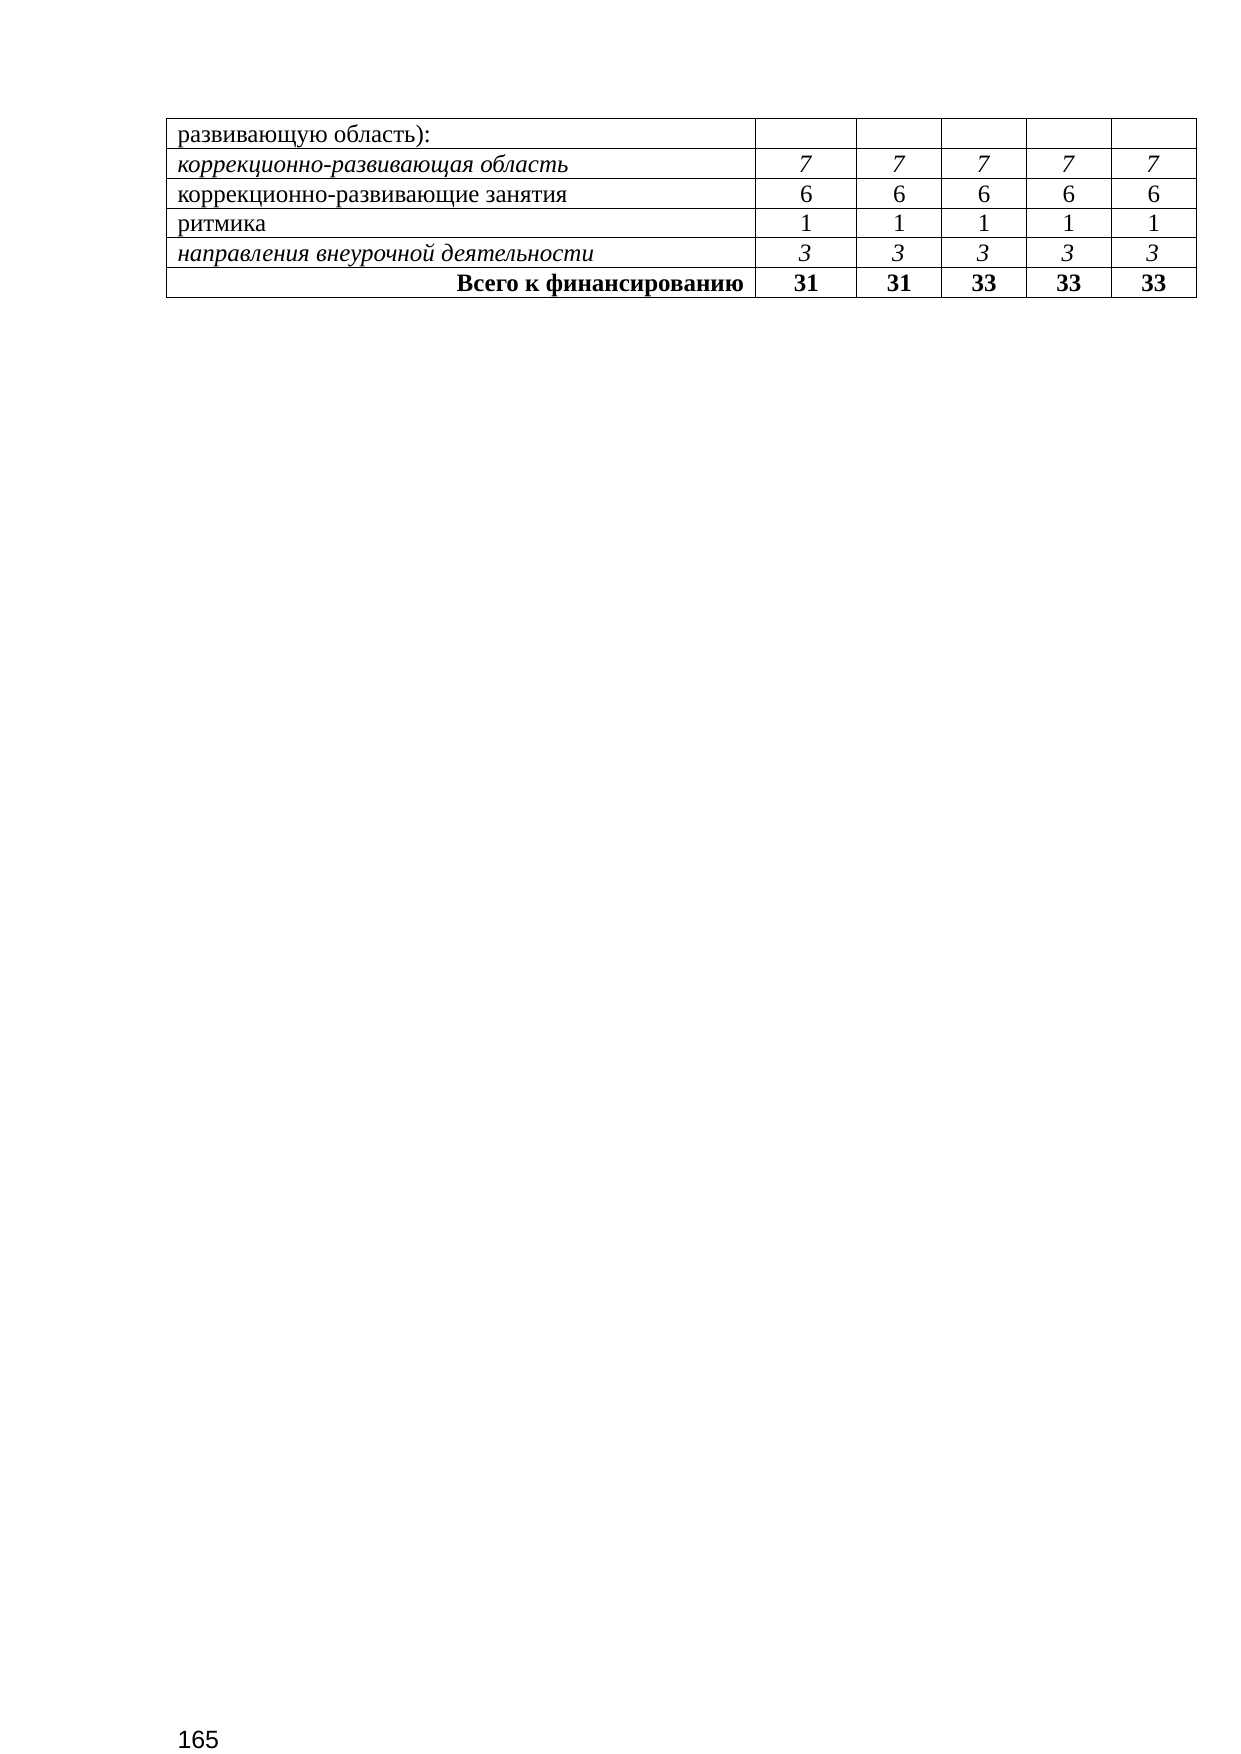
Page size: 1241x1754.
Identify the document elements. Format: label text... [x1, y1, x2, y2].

table_cell развивающую область): [167, 119, 755, 148]
table_cell Всего к финансированию [167, 268, 755, 297]
table_cell 3 [1027, 238, 1111, 267]
table_cell 3 [1112, 238, 1196, 267]
table_cell коррекционно-развивающие занятия [167, 179, 755, 207]
table_cell 33 [1027, 268, 1111, 297]
table_cell [942, 119, 1026, 148]
table_cell 33 [1112, 268, 1196, 297]
table_cell ритмика [167, 209, 755, 237]
table_cell 3 [942, 238, 1026, 267]
table_cell 31 [756, 268, 856, 297]
table_cell 1 [942, 209, 1026, 237]
table_cell 7 [756, 149, 856, 178]
table_cell коррекционно-развивающая область [167, 149, 755, 178]
table_cell 6 [942, 179, 1026, 207]
table_cell 3 [857, 238, 941, 267]
table_cell 3 [756, 238, 856, 267]
table_cell [1027, 119, 1111, 148]
table_cell 7 [942, 149, 1026, 178]
table_cell [857, 119, 941, 148]
table_cell 6 [1027, 179, 1111, 207]
table_cell 1 [1112, 209, 1196, 237]
table_cell 1 [1027, 209, 1111, 237]
table_cell 6 [1112, 179, 1196, 207]
table_cell 1 [756, 209, 856, 237]
table_cell [756, 119, 856, 148]
table_cell 33 [942, 268, 1026, 297]
table_cell 6 [857, 179, 941, 207]
table_cell 7 [857, 149, 941, 178]
table_cell 6 [756, 179, 856, 207]
table_cell 7 [1027, 149, 1111, 178]
table_cell [1112, 119, 1196, 148]
table_cell 31 [857, 268, 941, 297]
table_cell 1 [857, 209, 941, 237]
table_cell направления внеурочной деятельности [167, 238, 755, 267]
table_cell 7 [1112, 149, 1196, 178]
